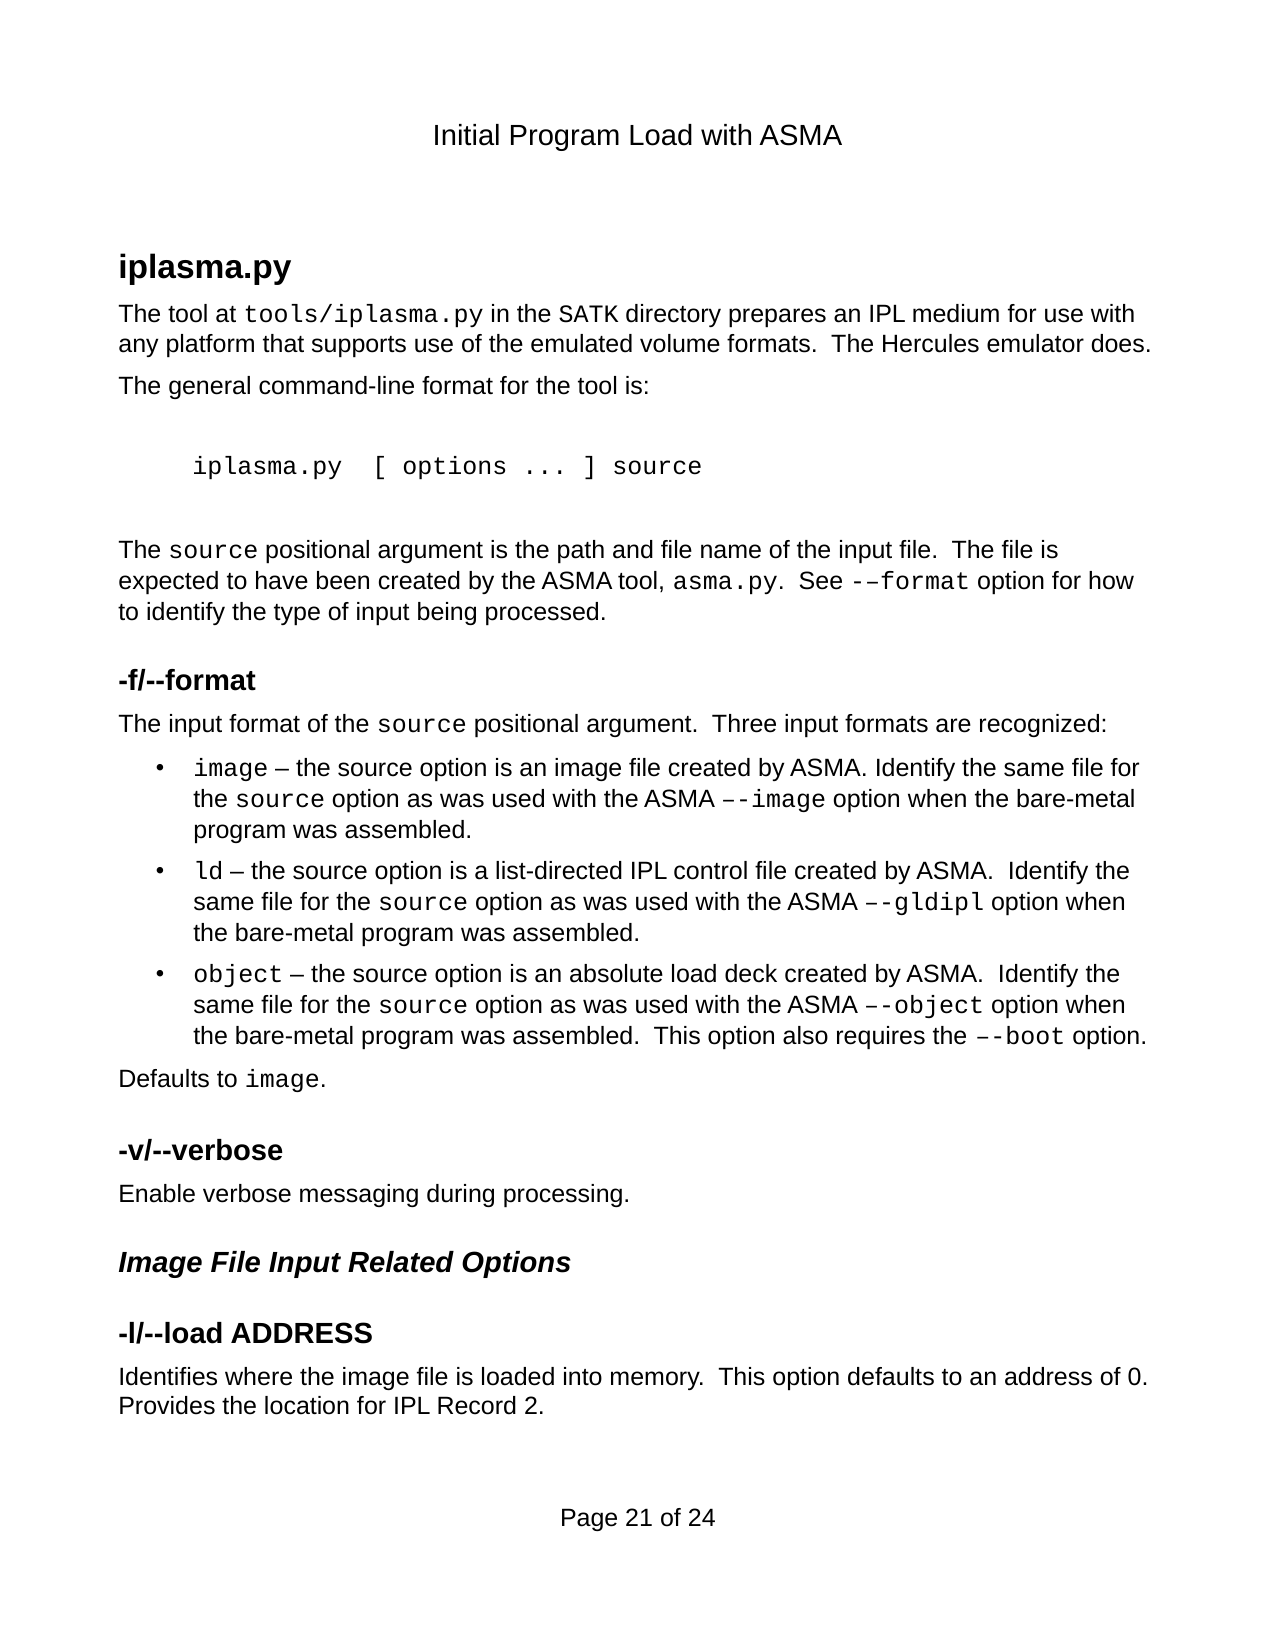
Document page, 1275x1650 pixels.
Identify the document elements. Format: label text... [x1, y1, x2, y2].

subtitle Image File Input Related Options [118, 1245, 1157, 1279]
text Identifies where the image file is loaded into memory. This option defaults to an address of 0. Provides the location for IPL Record 2. [118, 1362, 1157, 1420]
list image – the source option is an image file created by ASMA. Identify the same file for the source option as was used with the ASMA –-image option when the bare-metal program was assembled. [156, 753, 1157, 843]
list object – the source option is an absolute load deck created by ASMA. Identify the same file for the source option as was used with the ASMA –-object option when the bare-metal program was assembled. This option also requires the –-boot option. [156, 959, 1157, 1052]
subtitle iplasma.py [118, 247, 1157, 286]
text iplasma.py [ options ... ] source [192, 453, 1157, 482]
text Enable verbose messaging during processing. [118, 1179, 1157, 1208]
text The general command-line format for the tool is: [118, 371, 1157, 399]
subtitle -f/--format [118, 663, 1157, 697]
subtitle -l/--load ADDRESS [118, 1316, 1157, 1350]
text The source positional argument is the path and file name of the input file. The file is expected to have been created by the ASMA tool, asma.py. See -–format option for how to identify the type of input being processed. [118, 535, 1157, 626]
text Defaults to image. [118, 1064, 1157, 1095]
text The tool at tools/iplasma.py in the SATK directory prepares an IPL medium for use with any platform that supports use of the emulated volume formats. The Hercules emulator does. [118, 298, 1157, 358]
subtitle -v/--verbose [118, 1133, 1157, 1166]
text The input format of the source positional argument. Three input formats are recognized: [118, 709, 1157, 740]
list ld – the source option is a list-directed IPL control file created by ASMA. Identify the same file for the source option as was used with the ASMA –-gldipl option when the bare-metal program was assembled. [156, 856, 1157, 947]
